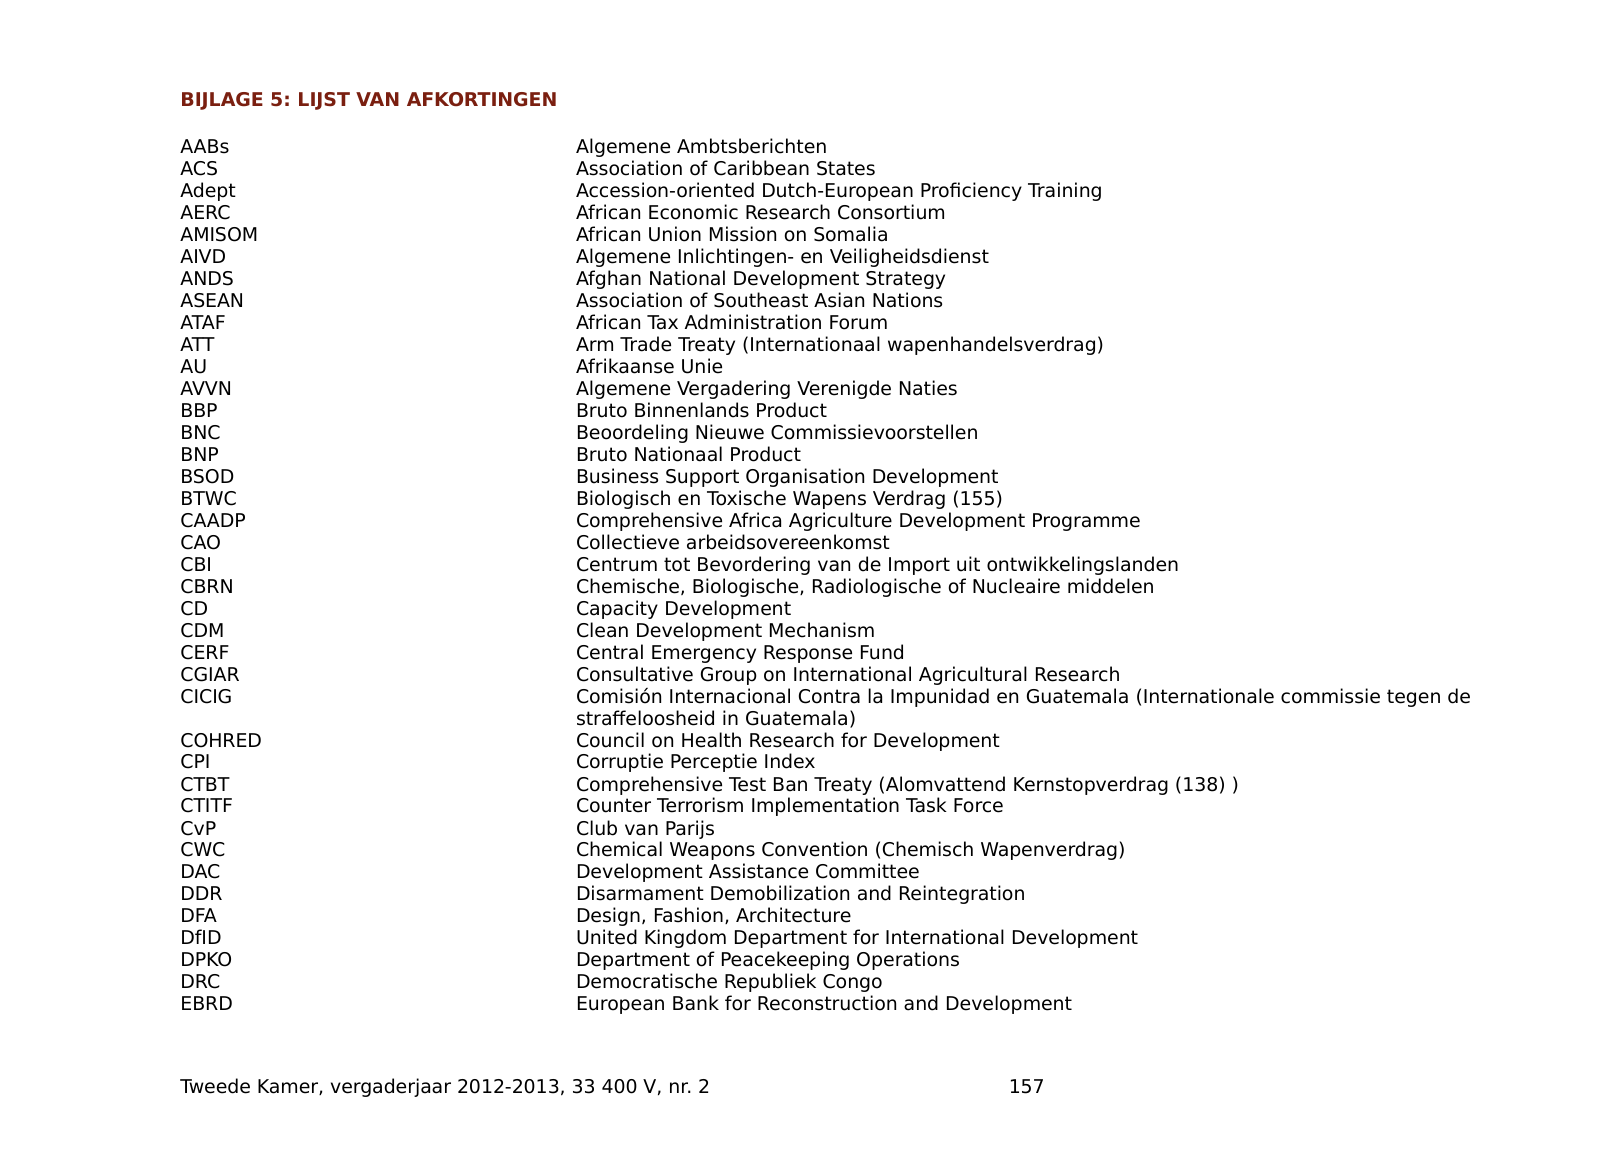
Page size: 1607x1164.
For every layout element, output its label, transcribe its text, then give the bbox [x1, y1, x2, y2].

table_cell CAO [180, 532, 570, 554]
table_cell CWC [180, 839, 570, 861]
table_cell Beoordeling Nieuwe Commissievoorstellen [570, 422, 1529, 444]
table_cell Democratische Republiek Congo [570, 971, 1529, 993]
table_cell Corruptie Perceptie Index [570, 751, 1529, 773]
table_cell BTWC [180, 488, 570, 510]
table_header Algemene Ambtsberichten [570, 136, 1529, 158]
table_cell Capacity Development [570, 598, 1529, 619]
subtitle BIJLAGE 5: LIJST VAN AFKORTINGEN [180, 89, 1529, 111]
table_cell Bruto Nationaal Product [570, 444, 1529, 466]
table_cell Design, Fashion, Architecture [570, 905, 1529, 927]
table_cell ATAF [180, 312, 570, 334]
table_cell CBI [180, 554, 570, 576]
table_cell DFA [180, 905, 570, 927]
table_cell CTITF [180, 795, 570, 817]
table_cell Association of Southeast Asian Nations [570, 290, 1529, 312]
table_cell BSOD [180, 466, 570, 488]
table_cell CvP [180, 818, 570, 839]
table_cell Association of Caribbean States [570, 158, 1529, 180]
table_cell CICIG [180, 686, 570, 729]
table_cell BNC [180, 422, 570, 444]
table_cell CTBT [180, 774, 570, 795]
table_cell DDR [180, 883, 570, 905]
table_cell Disarmament Demobilization and Reintegration [570, 883, 1529, 905]
table_cell African Tax Administration Forum [570, 312, 1529, 334]
table_cell Clean Development Mechanism [570, 620, 1529, 642]
table_cell Accession-oriented Dutch-European Proficiency Training [570, 180, 1529, 202]
table_cell European Bank for Reconstruction and Development [570, 993, 1529, 1015]
table_header AABs [180, 136, 570, 158]
table_cell DPKO [180, 949, 570, 971]
table_cell Algemene Inlichtingen- en Veiligheidsdienst [570, 246, 1529, 268]
table_cell CGIAR [180, 664, 570, 686]
table_cell COHRED [180, 730, 570, 751]
table_cell DRC [180, 971, 570, 993]
table_cell ANDS [180, 268, 570, 290]
table_cell EBRD [180, 993, 570, 1015]
table_cell Department of Peacekeeping Operations [570, 949, 1529, 971]
table_cell CBRN [180, 576, 570, 598]
table_cell Comprehensive Test Ban Treaty (Alomvattend Kernstopverdrag (138) ) [570, 774, 1529, 795]
table_cell Consultative Group on International Agricultural Research [570, 664, 1529, 686]
table_cell Afrikaanse Unie [570, 356, 1529, 378]
table_cell Central Emergency Response Fund [570, 642, 1529, 663]
table_cell DfID [180, 927, 570, 949]
table_cell BNP [180, 444, 570, 466]
table_cell AU [180, 356, 570, 378]
table_cell AVVN [180, 378, 570, 400]
table_cell Centrum tot Bevordering van de Import uit ontwikkelingslanden [570, 554, 1529, 576]
table_cell AERC [180, 202, 570, 224]
table_cell Comprehensive Africa Agriculture Development Programme [570, 510, 1529, 532]
table_cell Development Assistance Committee [570, 861, 1529, 883]
table_cell Comisión Internacional Contra la Impunidad en Guatemala (Internationale commissie tegen de straffeloosheid in Guatemala) [570, 686, 1529, 729]
table_cell Arm Trade Treaty (Internationaal wapenhandelsverdrag) [570, 334, 1529, 356]
table_cell Collectieve arbeidsovereenkomst [570, 532, 1529, 554]
table_cell BBP [180, 400, 570, 422]
table_cell Counter Terrorism Implementation Task Force [570, 795, 1529, 817]
table_cell CD [180, 598, 570, 619]
table_cell Business Support Organisation Development [570, 466, 1529, 488]
table_cell Chemische, Biologische, Radiologische of Nucleaire middelen [570, 576, 1529, 598]
table_cell Bruto Binnenlands Product [570, 400, 1529, 422]
table_cell CDM [180, 620, 570, 642]
table_cell CERF [180, 642, 570, 663]
table_cell CPI [180, 751, 570, 773]
table_cell African Economic Research Consortium [570, 202, 1529, 224]
table_cell AIVD [180, 246, 570, 268]
table_cell Adept [180, 180, 570, 202]
table_cell African Union Mission on Somalia [570, 224, 1529, 246]
table_cell ATT [180, 334, 570, 356]
table_cell United Kingdom Department for International Development [570, 927, 1529, 949]
table_cell Club van Parijs [570, 818, 1529, 839]
table_cell Algemene Vergadering Verenigde Naties [570, 378, 1529, 400]
table_cell DAC [180, 861, 570, 883]
table_cell CAADP [180, 510, 570, 532]
table_cell AMISOM [180, 224, 570, 246]
table_cell Chemical Weapons Convention (Chemisch Wapenverdrag) [570, 839, 1529, 861]
table_cell ACS [180, 158, 570, 180]
table_cell Afghan National Development Strategy [570, 268, 1529, 290]
table_cell Council on Health Research for Development [570, 730, 1529, 751]
table_cell Biologisch en Toxische Wapens Verdrag (155) [570, 488, 1529, 510]
table_cell ASEAN [180, 290, 570, 312]
